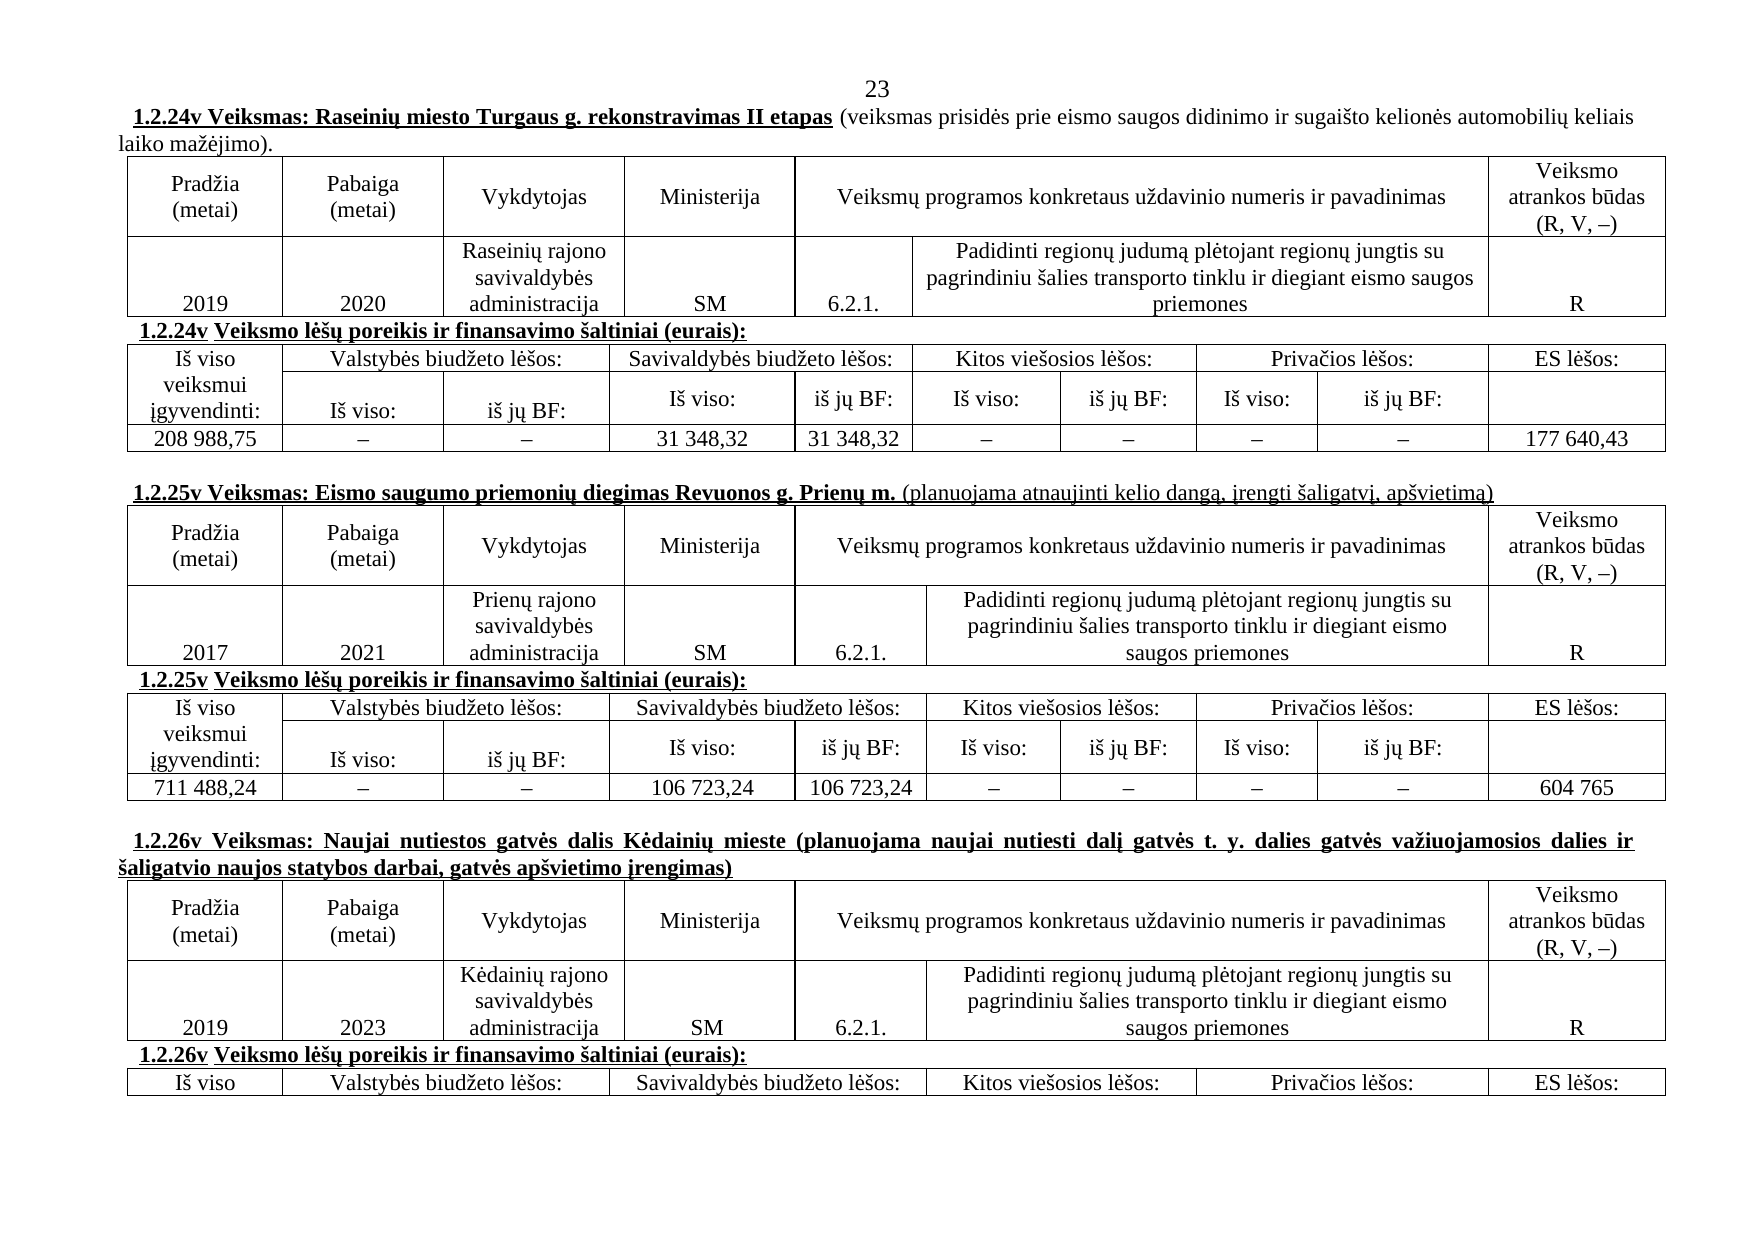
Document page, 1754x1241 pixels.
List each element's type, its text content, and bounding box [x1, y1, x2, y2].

table_cell 2023 [283, 961, 443, 1040]
table_cell SM [625, 237, 794, 316]
table_header Pabaiga (metai) [283, 881, 443, 960]
table_cell Kitos viešosios lėšos: [927, 1069, 1196, 1095]
table_cell – [283, 425, 443, 451]
table_header Veiksmų programos konkretaus uždavinio numeris ir pavadinimas [796, 506, 1488, 585]
table_cell – [1061, 425, 1196, 451]
table_cell 2019 [128, 961, 282, 1040]
table_cell Raseinių rajono savivaldybės administracija [444, 237, 624, 316]
table_cell – [1318, 425, 1488, 451]
text 1.2.24v Veiksmas: Raseinių miesto Turgaus g. rekonstravimas II etapas (veiksmas prisidės prie eismo saugos didinimo ir sugaišto kelionės automobilių keliais laiko mažėjimo). [118, 103, 1636, 156]
table_cell 1.2.24v Veiksmo lėšų poreikis ir finansavimo šaltiniai (eurais): [128, 317, 1665, 344]
table_header Vykdytojas [444, 881, 624, 960]
table_cell – [1061, 774, 1196, 800]
table_cell Privačios lėšos: [1197, 694, 1488, 720]
table_cell Savivaldybės biudžeto lėšos: [610, 345, 912, 371]
table_cell [1489, 372, 1665, 424]
table_cell Iš viso: [1197, 721, 1317, 773]
table_cell 1.2.26v Veiksmo lėšų poreikis ir finansavimo šaltiniai (eurais): [128, 1041, 1665, 1068]
table_cell iš jų BF: [1318, 721, 1488, 773]
table_cell Prienų rajono savivaldybės administracija [444, 586, 624, 665]
table_cell R [1489, 586, 1665, 665]
table_cell iš jų BF: [796, 372, 912, 424]
table_header Pradžia (metai) [128, 157, 282, 236]
table_header Veiksmo atrankos būdas (R, V, –) [1489, 157, 1665, 236]
table_header Ministerija [625, 881, 794, 960]
table_cell – [444, 774, 609, 800]
table_cell iš jų BF: [1061, 372, 1196, 424]
table_cell 604 765 [1489, 774, 1665, 800]
table_cell ES lėšos: [1489, 694, 1665, 720]
table_cell Valstybės biudžeto lėšos: [283, 694, 609, 720]
table_header Pabaiga (metai) [283, 506, 443, 585]
table_cell R [1489, 237, 1665, 316]
table_cell 2020 [283, 237, 443, 316]
table_cell Iš viso: [283, 721, 443, 773]
table_cell Privačios lėšos: [1197, 1069, 1488, 1095]
table_cell 208 988,75 [128, 425, 282, 451]
table_cell Kitos viešosios lėšos: [913, 345, 1196, 371]
table_cell – [283, 774, 443, 800]
table_cell – [927, 774, 1060, 800]
table_cell 106 723,24 [610, 774, 794, 800]
table_cell – [444, 425, 609, 451]
table_cell R [1489, 961, 1665, 1040]
table_cell – [1318, 774, 1488, 800]
table_cell Kėdainių rajono savivaldybės administracija [444, 961, 624, 1040]
table_header Veiksmų programos konkretaus uždavinio numeris ir pavadinimas [796, 157, 1488, 236]
table_cell Iš viso [128, 1069, 282, 1095]
table_cell 6.2.1. [796, 586, 926, 665]
table_cell Savivaldybės biudžeto lėšos: [610, 1069, 926, 1095]
table_cell Iš viso veiksmui įgyvendinti: [128, 345, 282, 424]
table_header Veiksmo atrankos būdas (R, V, –) [1489, 506, 1665, 585]
table_cell Iš viso: [913, 372, 1060, 424]
table_cell 31 348,32 [610, 425, 794, 451]
table_cell ES lėšos: [1489, 1069, 1665, 1095]
table_cell 2019 [128, 237, 282, 316]
table_cell SM [625, 586, 794, 665]
table_cell Kitos viešosios lėšos: [927, 694, 1196, 720]
table_header Ministerija [625, 506, 794, 585]
table_cell iš jų BF: [444, 372, 609, 424]
table_cell 1.2.25v Veiksmo lėšų poreikis ir finansavimo šaltiniai (eurais): [128, 666, 1665, 692]
table_cell iš jų BF: [796, 721, 926, 773]
table_cell Padidinti regionų judumą plėtojant regionų jungtis su pagrindiniu šalies transporto tinklu ir diegiant eismo saugos priemones [927, 961, 1488, 1040]
table_cell Iš viso veiksmui įgyvendinti: [128, 694, 282, 773]
table_cell 6.2.1. [796, 237, 912, 316]
table_cell iš jų BF: [1318, 372, 1488, 424]
table_cell 31 348,32 [796, 425, 912, 451]
table_cell Iš viso: [610, 372, 794, 424]
table_cell 2017 [128, 586, 282, 665]
table_cell [1489, 721, 1665, 773]
table_cell Iš viso: [610, 721, 794, 773]
table_cell 2021 [283, 586, 443, 665]
table_cell Valstybės biudžeto lėšos: [283, 1069, 609, 1095]
table_cell iš jų BF: [1061, 721, 1196, 773]
table_cell Valstybės biudžeto lėšos: [283, 345, 609, 371]
table_cell ES lėšos: [1489, 345, 1665, 371]
table_header Vykdytojas [444, 506, 624, 585]
table_cell 177 640,43 [1489, 425, 1665, 451]
text 1.2.25v Veiksmas: Eismo saugumo priemonių diegimas Revuonos g. Prienų m. (planuojama atnaujinti kelio dangą, įrengti šaligatvį, apšvietimą) [118, 478, 1636, 505]
table_cell – [1197, 425, 1317, 451]
table_cell Iš viso: [283, 372, 443, 424]
table_cell Iš viso: [927, 721, 1060, 773]
text 1.2.26v Veiksmas: Naujai nutiestos gatvės dalis Kėdainių mieste (planuojama naujai nutiesti dalį gatvės t. y. dalies gatvės važiuojamosios dalies ir šaligatvio naujos statybos darbai, gatvės apšvietimo įrengimas) [118, 827, 1636, 880]
table_header Pradžia (metai) [128, 881, 282, 960]
table_header Veiksmų programos konkretaus uždavinio numeris ir pavadinimas [796, 881, 1488, 960]
table_header Ministerija [625, 157, 794, 236]
table_cell 711 488,24 [128, 774, 282, 800]
table_cell SM [625, 961, 794, 1040]
table_header Pradžia (metai) [128, 506, 282, 585]
table_cell Iš viso: [1197, 372, 1317, 424]
table_header Vykdytojas [444, 157, 624, 236]
table_cell Padidinti regionų judumą plėtojant regionų jungtis su pagrindiniu šalies transporto tinklu ir diegiant eismo saugos priemones [927, 586, 1488, 665]
table_cell – [913, 425, 1060, 451]
table_cell Privačios lėšos: [1197, 345, 1488, 371]
table_header Veiksmo atrankos būdas (R, V, –) [1489, 881, 1665, 960]
table_cell Savivaldybės biudžeto lėšos: [610, 694, 926, 720]
table_cell iš jų BF: [444, 721, 609, 773]
table_cell 6.2.1. [796, 961, 926, 1040]
table_cell 106 723,24 [796, 774, 926, 800]
table_header Pabaiga (metai) [283, 157, 443, 236]
table_cell – [1197, 774, 1317, 800]
table_cell Padidinti regionų judumą plėtojant regionų jungtis su pagrindiniu šalies transporto tinklu ir diegiant eismo saugos priemones [913, 237, 1488, 316]
